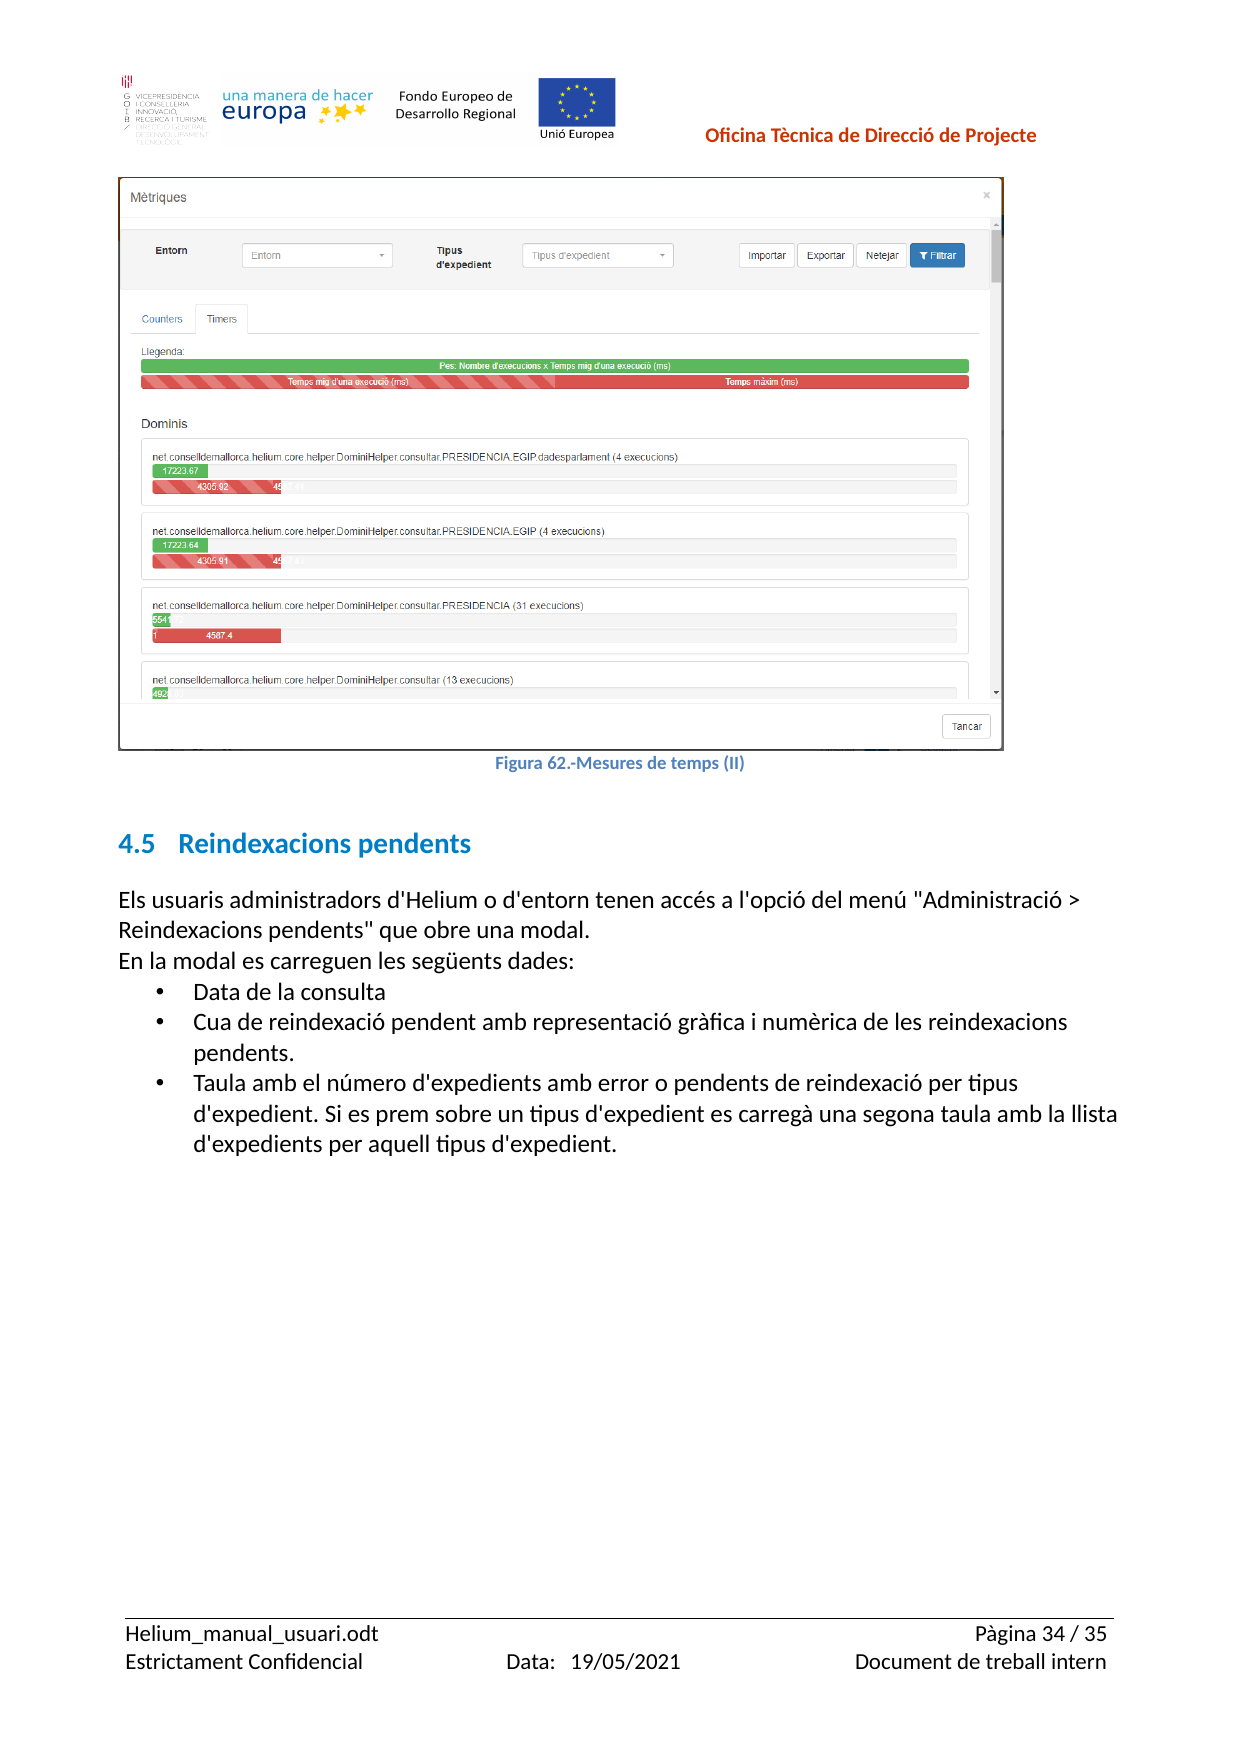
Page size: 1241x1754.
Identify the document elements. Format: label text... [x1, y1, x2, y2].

picture [118, 177, 1004, 751]
picture [118, 73, 213, 147]
list Cua de reindexació pendent amb representació gràfica i numèrica de les reindexacions pendents. [156, 1006, 1122, 1067]
text Figura 62.-Mesures de temps (II) [118, 751, 1122, 774]
text Els usuaris administradors d'Helium o d'entorn tenen accés a l'opció del menú "Administració > Reindexacions pendents" que obre una modal. [118, 884, 1122, 945]
text En la modal es carreguen les següents dades: [118, 945, 1122, 976]
list Taula amb el número d'expedients amb error o pendents de reindexació per tipus d'expedient. Si es prem sobre un tipus d'expedient es carregà una segona taula amb la llista d'expedients per aquell tipus d'expedient. [156, 1067, 1122, 1159]
subtitle Reindexacions pendents [118, 825, 1122, 861]
picture [219, 73, 621, 147]
list Data de la consulta [156, 976, 1122, 1006]
